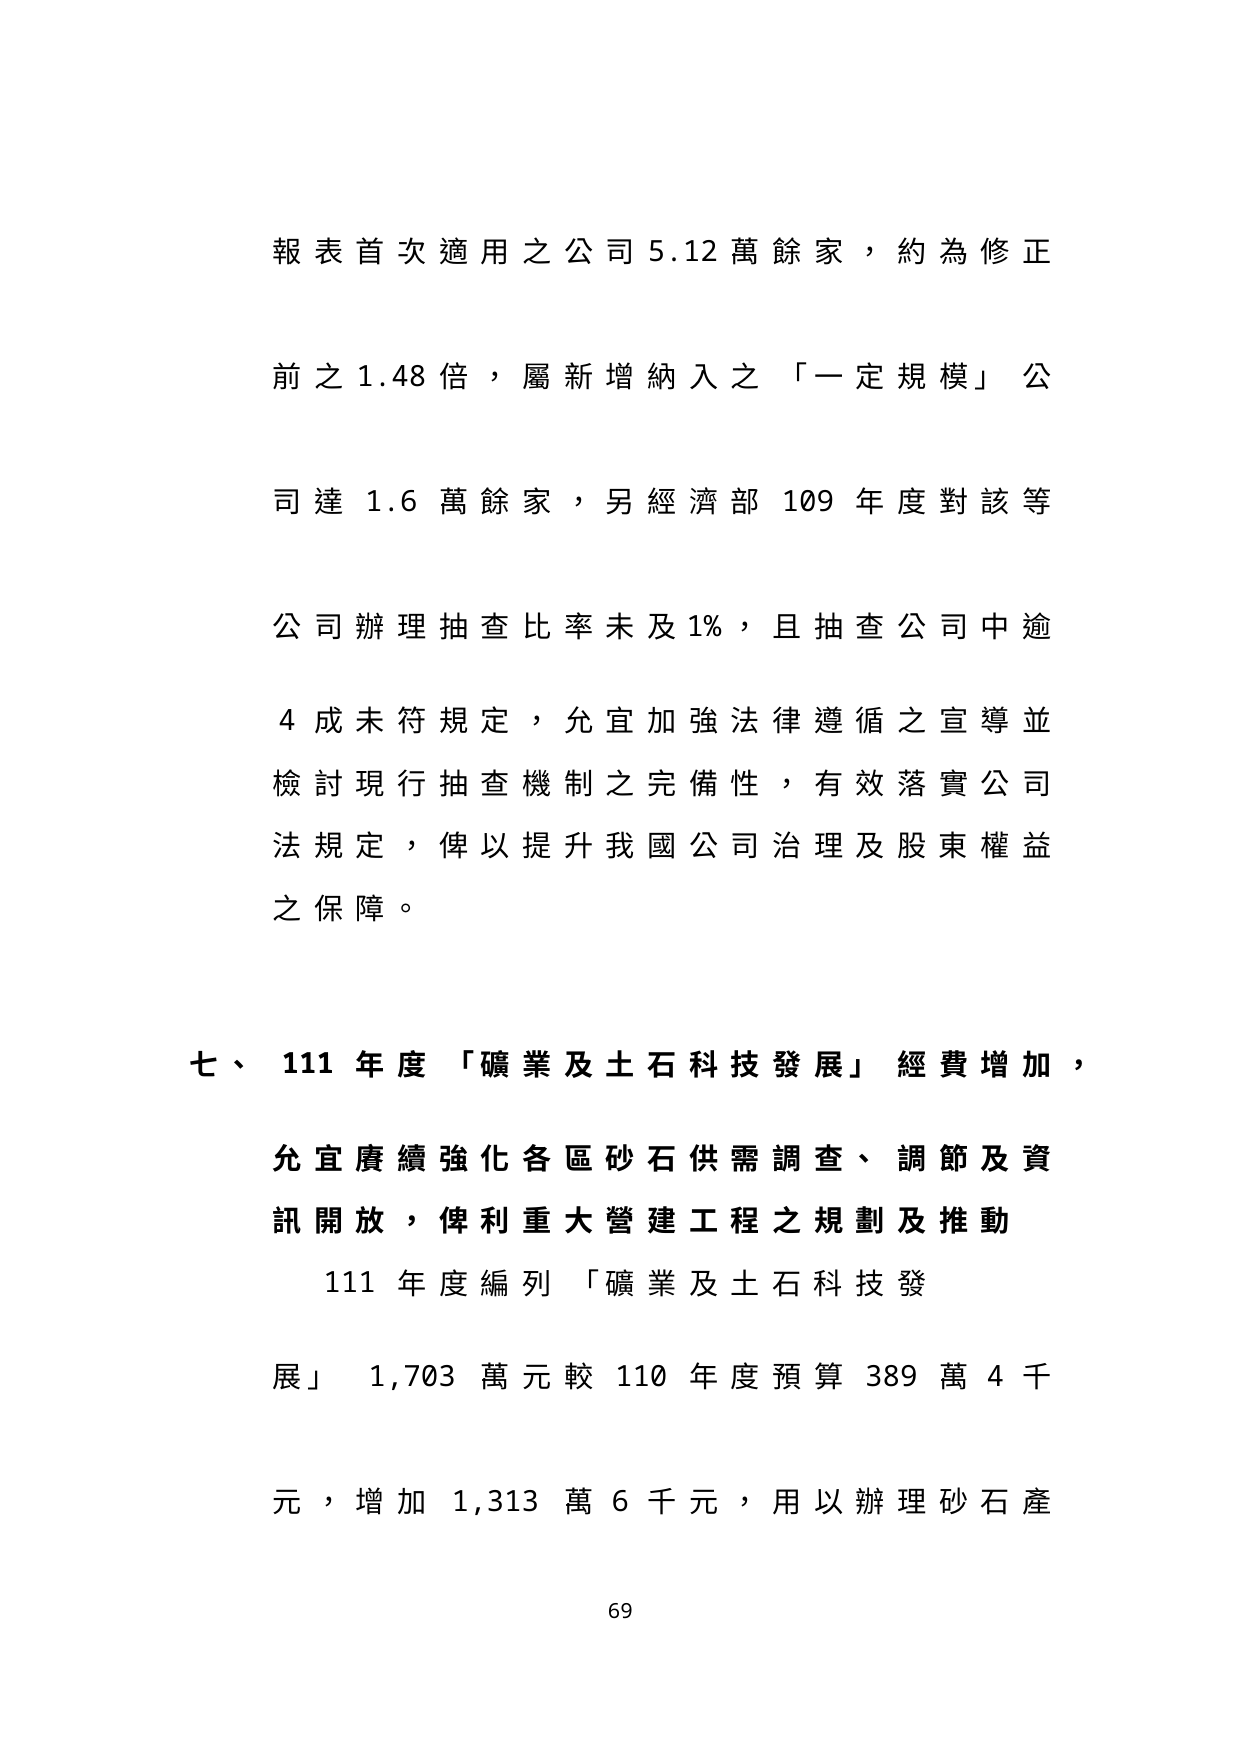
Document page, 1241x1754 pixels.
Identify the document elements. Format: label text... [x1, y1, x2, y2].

text 111年度編列「礦業及土石科技發展」1,703萬元較110年度預算389萬4千元，增加1,313萬6千元，用以辦理砂石產 [242, 1240, 1058, 1552]
text 報表首次適用之公司5.12萬餘家，約為修正前之1.48倍，屬新增納入之「一定規模」公司達1.6萬餘家，另經濟部109年度對該等公司辦理抽查比率未及1%，且抽查公司中逾4成未符規定，允宜加強法律遵循之宣導並檢討現行抽查機制之完備性，有效落實公司法規定，俾以提升我國公司治理及股東權益之保障。 [242, 177, 1058, 927]
text 七、111年度「礦業及土石科技發展」經費增加，允宜賡續強化各區砂石供需調查、調節及資訊開放，俾利重大營建工程之規劃及推動 [183, 990, 1058, 1240]
